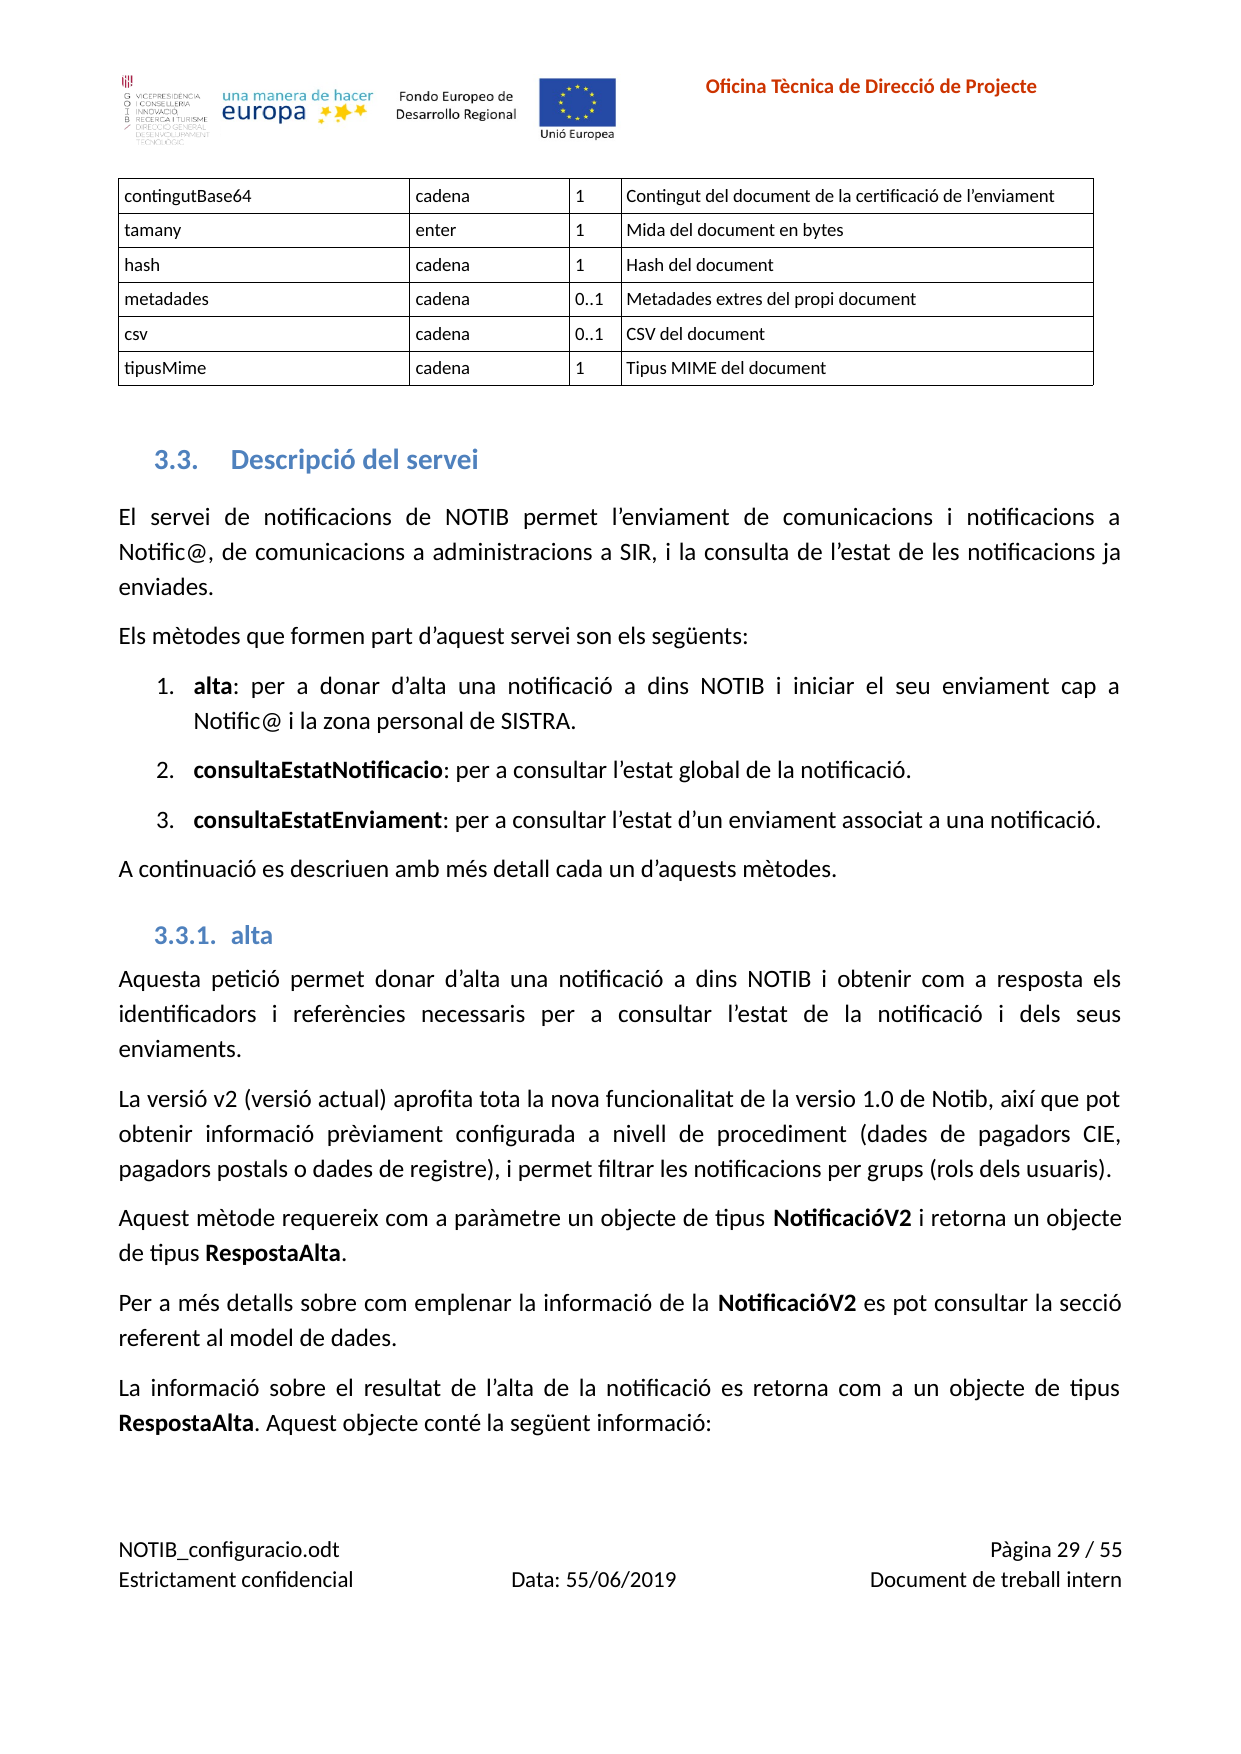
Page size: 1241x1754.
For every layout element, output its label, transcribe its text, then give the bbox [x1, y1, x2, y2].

table_cell metadades [119, 283, 409, 316]
picture [118, 73, 213, 147]
text La informació sobre el resultat de l’alta de la notificació es retorna com a un objecte de tipus RespostaAlta. Aquest objecte conté la següent informació: [118, 1372, 1122, 1437]
table_cell tipusMime [119, 352, 409, 385]
table_cell Metadades extres del propi document [622, 283, 1093, 316]
text Aquest mètode requereix com a paràmetre un objecte de tipus NotificacióV2 i retorna un objecte de tipus RespostaAlta. [118, 1202, 1122, 1268]
subtitle Descripció del servei [154, 441, 1122, 477]
table_cell Mida del document en bytes [622, 214, 1093, 247]
table_cell cadena [410, 179, 569, 213]
table_cell cadena [410, 283, 569, 316]
table_cell Tipus MIME del document [622, 352, 1093, 385]
table_cell enter [410, 214, 569, 247]
table_cell 1 [570, 248, 621, 282]
table_cell cadena [410, 317, 569, 351]
table_cell cadena [410, 248, 569, 282]
table_cell Hash del document [622, 248, 1093, 282]
table_cell 1 [570, 352, 621, 385]
table_cell 0..1 [570, 283, 621, 316]
table_cell CSV del document [622, 317, 1093, 351]
text La versió v2 (versió actual) aprofita tota la nova funcionalitat de la versio 1.0 de Notib, així que pot obtenir informació prèviament configurada a nivell de procediment (dades de pagadors CIE, pagadors postals o dades de registre), i permet filtrar les notificacions per grups (rols dels usuaris). [118, 1083, 1122, 1183]
table_cell csv [119, 317, 409, 351]
subtitle alta [154, 918, 1122, 951]
list consultaEstatNotificacio: per a consultar l’estat global de la notificació. [156, 754, 1122, 785]
text Aquesta petició permet donar d’alta una notificació a dins NOTIB i obtenir com a resposta els identificadors i referències necessaris per a consultar l’estat de la notificació i dels seus enviaments. [118, 963, 1122, 1064]
text El servei de notificacions de NOTIB permet l’enviament de comunicacions i notificacions a Notific@, de comunicacions a administracions a SIR, i la consulta de l’estat de les notificacions ja enviades. [118, 501, 1122, 601]
table_cell tamany [119, 214, 409, 247]
table_cell 1 [570, 214, 621, 247]
picture [219, 73, 621, 147]
text Els mètodes que formen part d’aquest servei son els següents: [118, 620, 1122, 651]
table_cell cadena [410, 352, 569, 385]
table_cell 0..1 [570, 317, 621, 351]
table_cell Contingut del document de la certificació de l’enviament [622, 179, 1093, 213]
list alta: per a donar d’alta una notificació a dins NOTIB i iniciar el seu enviament cap a Notific@ i la zona personal de SISTRA. [156, 670, 1122, 735]
text Per a més detalls sobre com emplenar la informació de la NotificacióV2 es pot consultar la secció referent al model de dades. [118, 1287, 1122, 1353]
list consultaEstatEnviament: per a consultar l’estat d’un enviament associat a una notificació. [156, 804, 1122, 834]
table_cell 1 [570, 179, 621, 213]
table_cell contingutBase64 [119, 179, 409, 213]
text A continuació es descriuen amb més detall cada un d’aquests mètodes. [118, 854, 1122, 884]
table_cell hash [119, 248, 409, 282]
